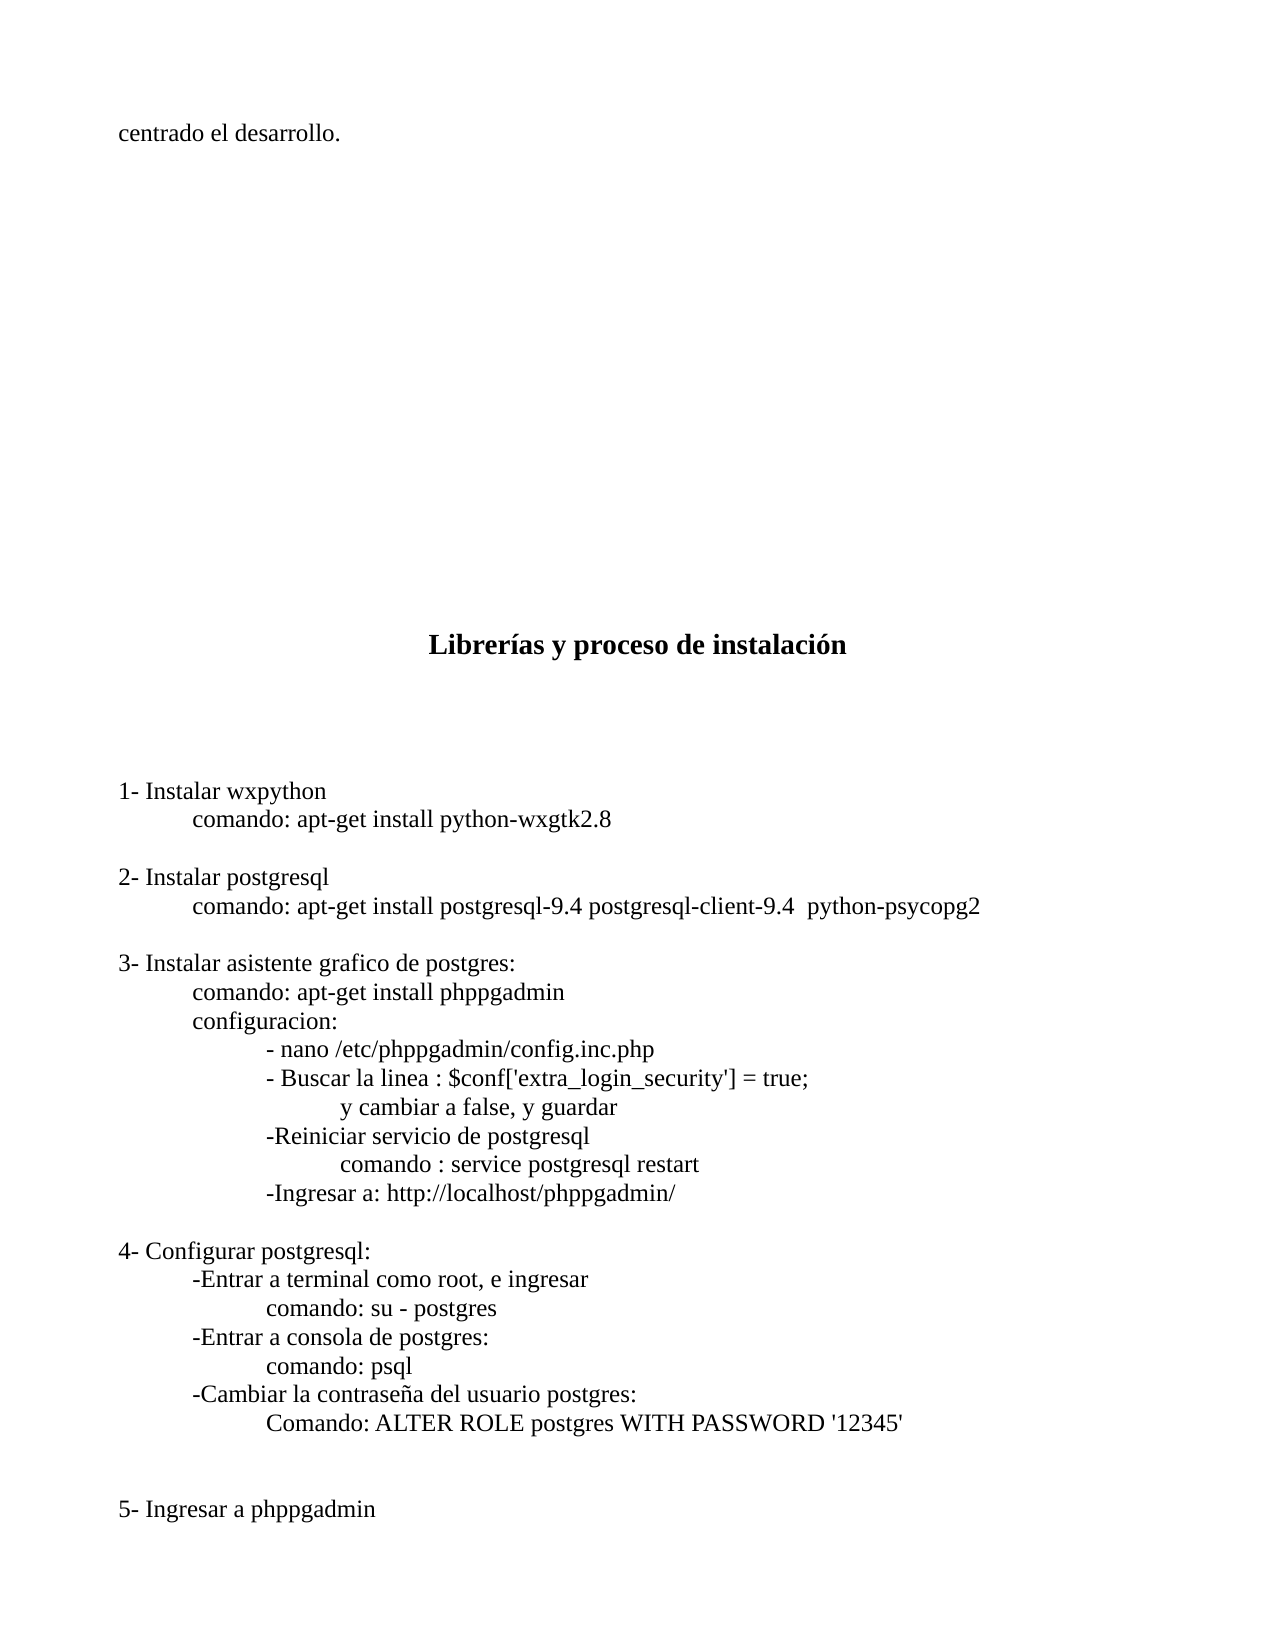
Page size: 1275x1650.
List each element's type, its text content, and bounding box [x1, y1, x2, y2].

text 4- Configurar postgresql: [118, 1236, 1157, 1264]
text y cambiar a false, y guardar [118, 1092, 1157, 1121]
text - nano /etc/phppgadmin/config.inc.php [118, 1034, 1157, 1063]
text 3- Instalar asistente grafico de postgres: [118, 948, 1157, 977]
text -Entrar a consola de postgres: [118, 1322, 1157, 1351]
text -Entrar a terminal como root, e ingresar [118, 1264, 1157, 1293]
text configuracion: [118, 1006, 1157, 1034]
text 1- Instalar wxpython [118, 776, 1157, 804]
text comando: su - postgres [118, 1293, 1157, 1322]
text -Reiniciar servicio de postgresql [118, 1121, 1157, 1149]
text - Buscar la linea : $conf['extra_login_security'] = true; [118, 1063, 1157, 1092]
text comando: apt-get install python-wxgtk2.8 [118, 804, 1157, 833]
text -Ingresar a: http://localhost/phppgadmin/ [118, 1178, 1157, 1207]
text comando: psql [118, 1351, 1157, 1379]
text comando : service postgresql restart [118, 1149, 1157, 1178]
text -Cambiar la contraseña del usuario postgres: [118, 1379, 1157, 1408]
text 2- Instalar postgresql [118, 862, 1157, 891]
text comando: apt-get install postgresql-9.4 postgresql-client-9.4 python-psycopg2 [118, 891, 1157, 919]
text Librerías y proceso de instalación [118, 627, 1157, 661]
text centrado el desarrollo. [118, 118, 1157, 147]
text Comando: ALTER ROLE postgres WITH PASSWORD '12345' [118, 1408, 1157, 1437]
text 5- Ingresar a phppgadmin [118, 1494, 1157, 1523]
text comando: apt-get install phppgadmin [118, 977, 1157, 1006]
